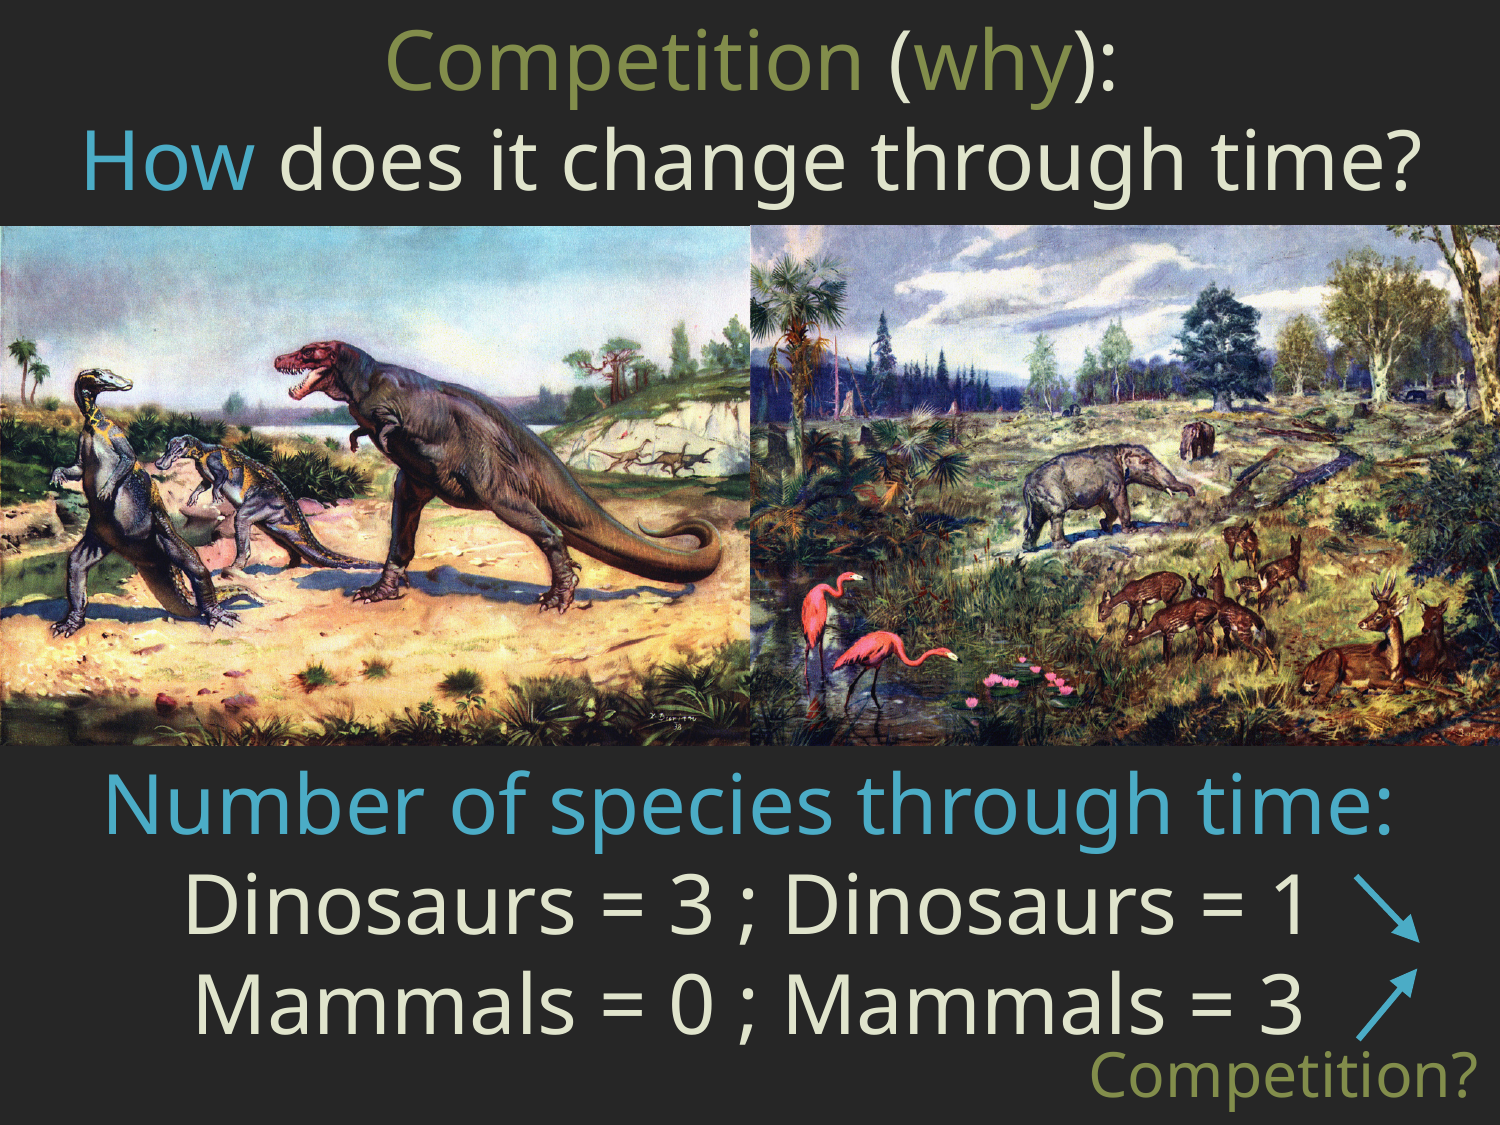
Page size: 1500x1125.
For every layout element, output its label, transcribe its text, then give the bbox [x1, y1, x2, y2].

text_box Competition? [1073, 1027, 1495, 1118]
text_box Number of species through time: Dinosaurs = 3 ; Dinosaurs = 1 Mammals = 0 ; Mammals = 3 [86, 744, 1412, 1059]
picture [0, 225, 1500, 746]
text_box Competition (why): How does it change through time? [64, 0, 1439, 215]
